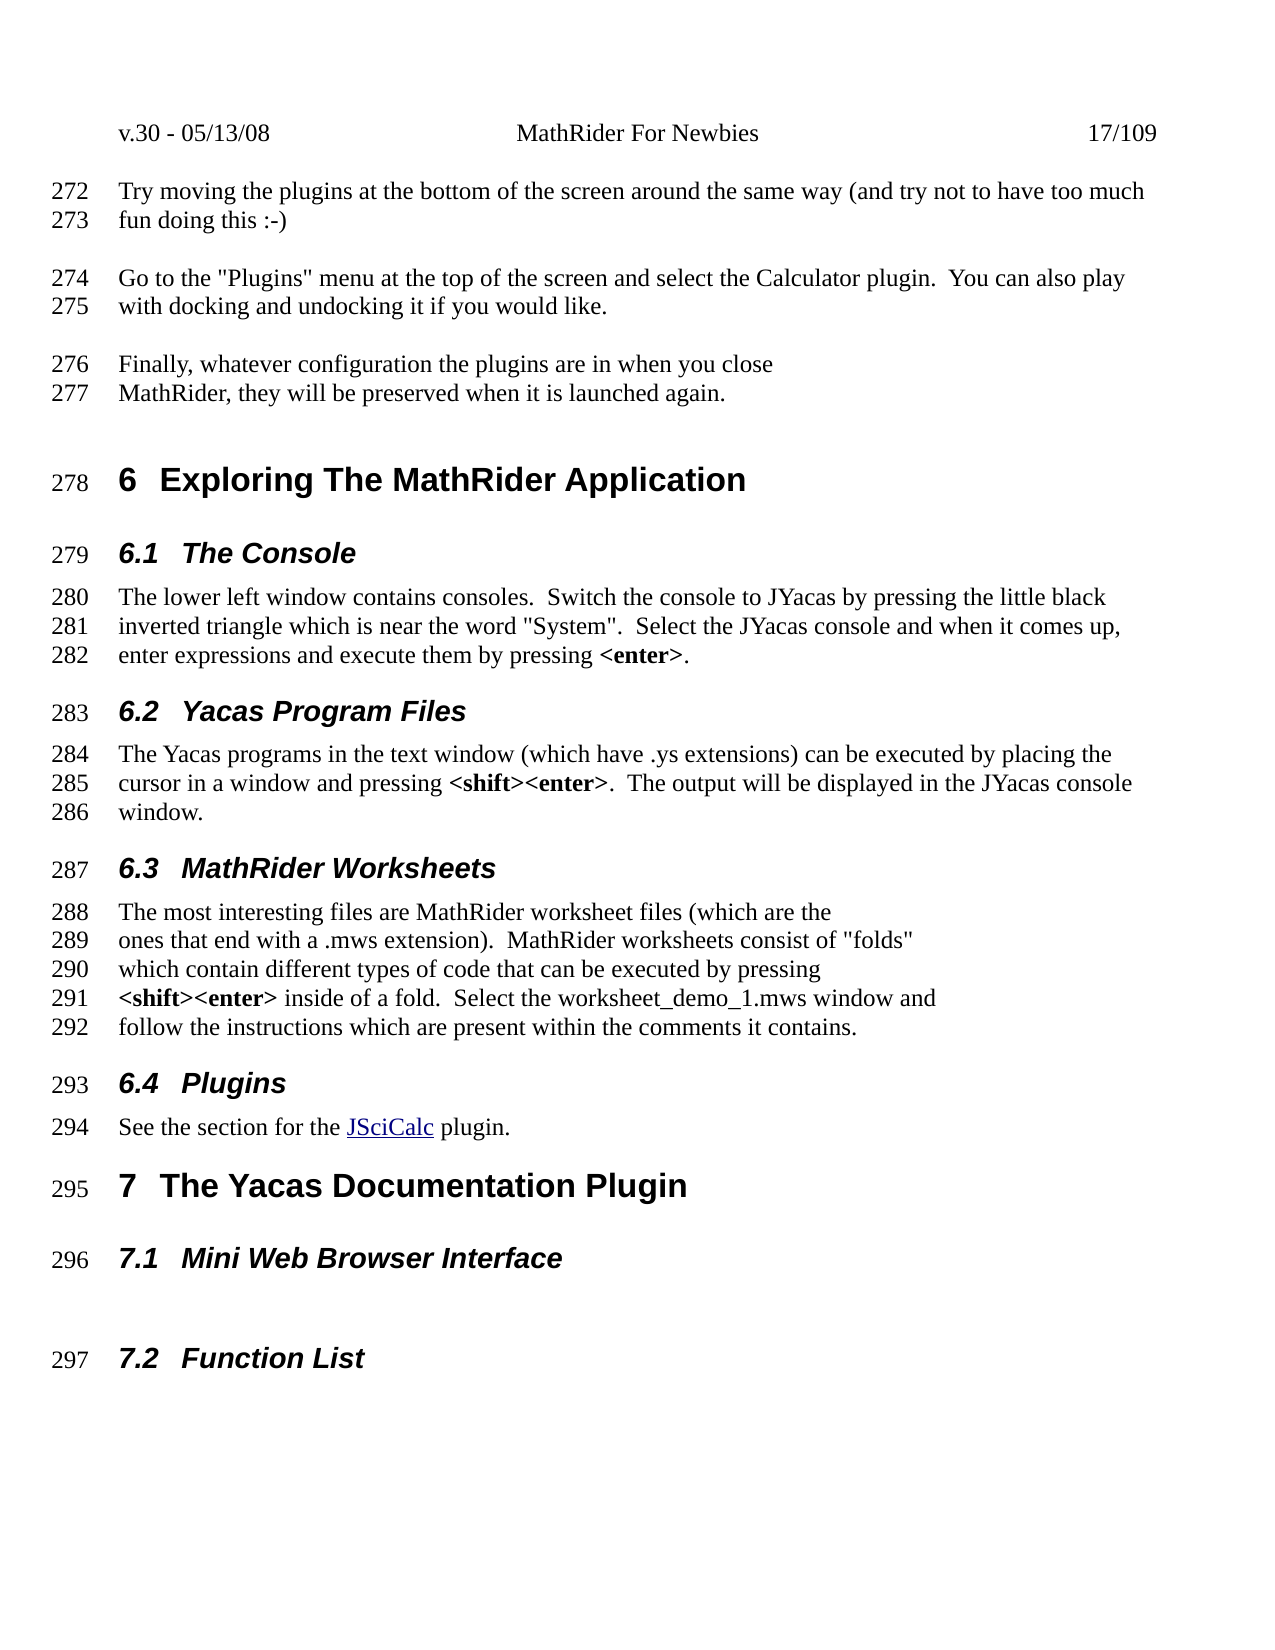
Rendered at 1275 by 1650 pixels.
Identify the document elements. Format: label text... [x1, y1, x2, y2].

subtitle Mini Web Browser Interface [118, 1242, 1157, 1275]
subtitle The Yacas Documentation Plugin [118, 1165, 1157, 1204]
text Try moving the plugins at the bottom of the screen around the same way (and try not to have too much fun doing this :-) [118, 176, 1157, 234]
text Go to the "Plugins" menu at the top of the screen and select the Calculator plugin. You can also play with docking and undocking it if you would like. [118, 263, 1157, 320]
subtitle Function List [118, 1341, 1157, 1375]
text See the section for the JSciCalc plugin. [118, 1112, 1157, 1140]
text Finally, whatever configuration the plugins are in when you close [118, 349, 1157, 378]
text The most interesting files are MathRider worksheet files (which are the [118, 897, 1157, 926]
text ones that end with a .mws extension). MathRider worksheets consist of "folds" [118, 926, 1157, 954]
text which contain different types of code that can be executed by pressing [118, 954, 1157, 983]
text The Yacas programs in the text window (which have .ys extensions) can be executed by placing the cursor in a window and pressing <shift><enter>. The output will be displayed in the JYacas console window. [118, 739, 1157, 826]
subtitle The Console [118, 536, 1157, 570]
text <shift><enter> inside of a fold. Select the worksheet_demo_1.mws window and [118, 983, 1157, 1012]
subtitle Exploring The MathRider Application [118, 460, 1157, 499]
subtitle Plugins [118, 1066, 1157, 1099]
subtitle MathRider Worksheets [118, 851, 1157, 884]
text MathRider, they will be preserved when it is launched again. [118, 378, 1157, 406]
text The lower left window contains consoles. Switch the console to JYacas by pressing the little black inverted triangle which is near the word "System". Select the JYacas console and when it comes up, enter expressions and execute them by pressing <enter>. [118, 582, 1157, 668]
text follow the instructions which are present within the comments it contains. [118, 1012, 1157, 1041]
subtitle Yacas Program Files [118, 693, 1157, 727]
